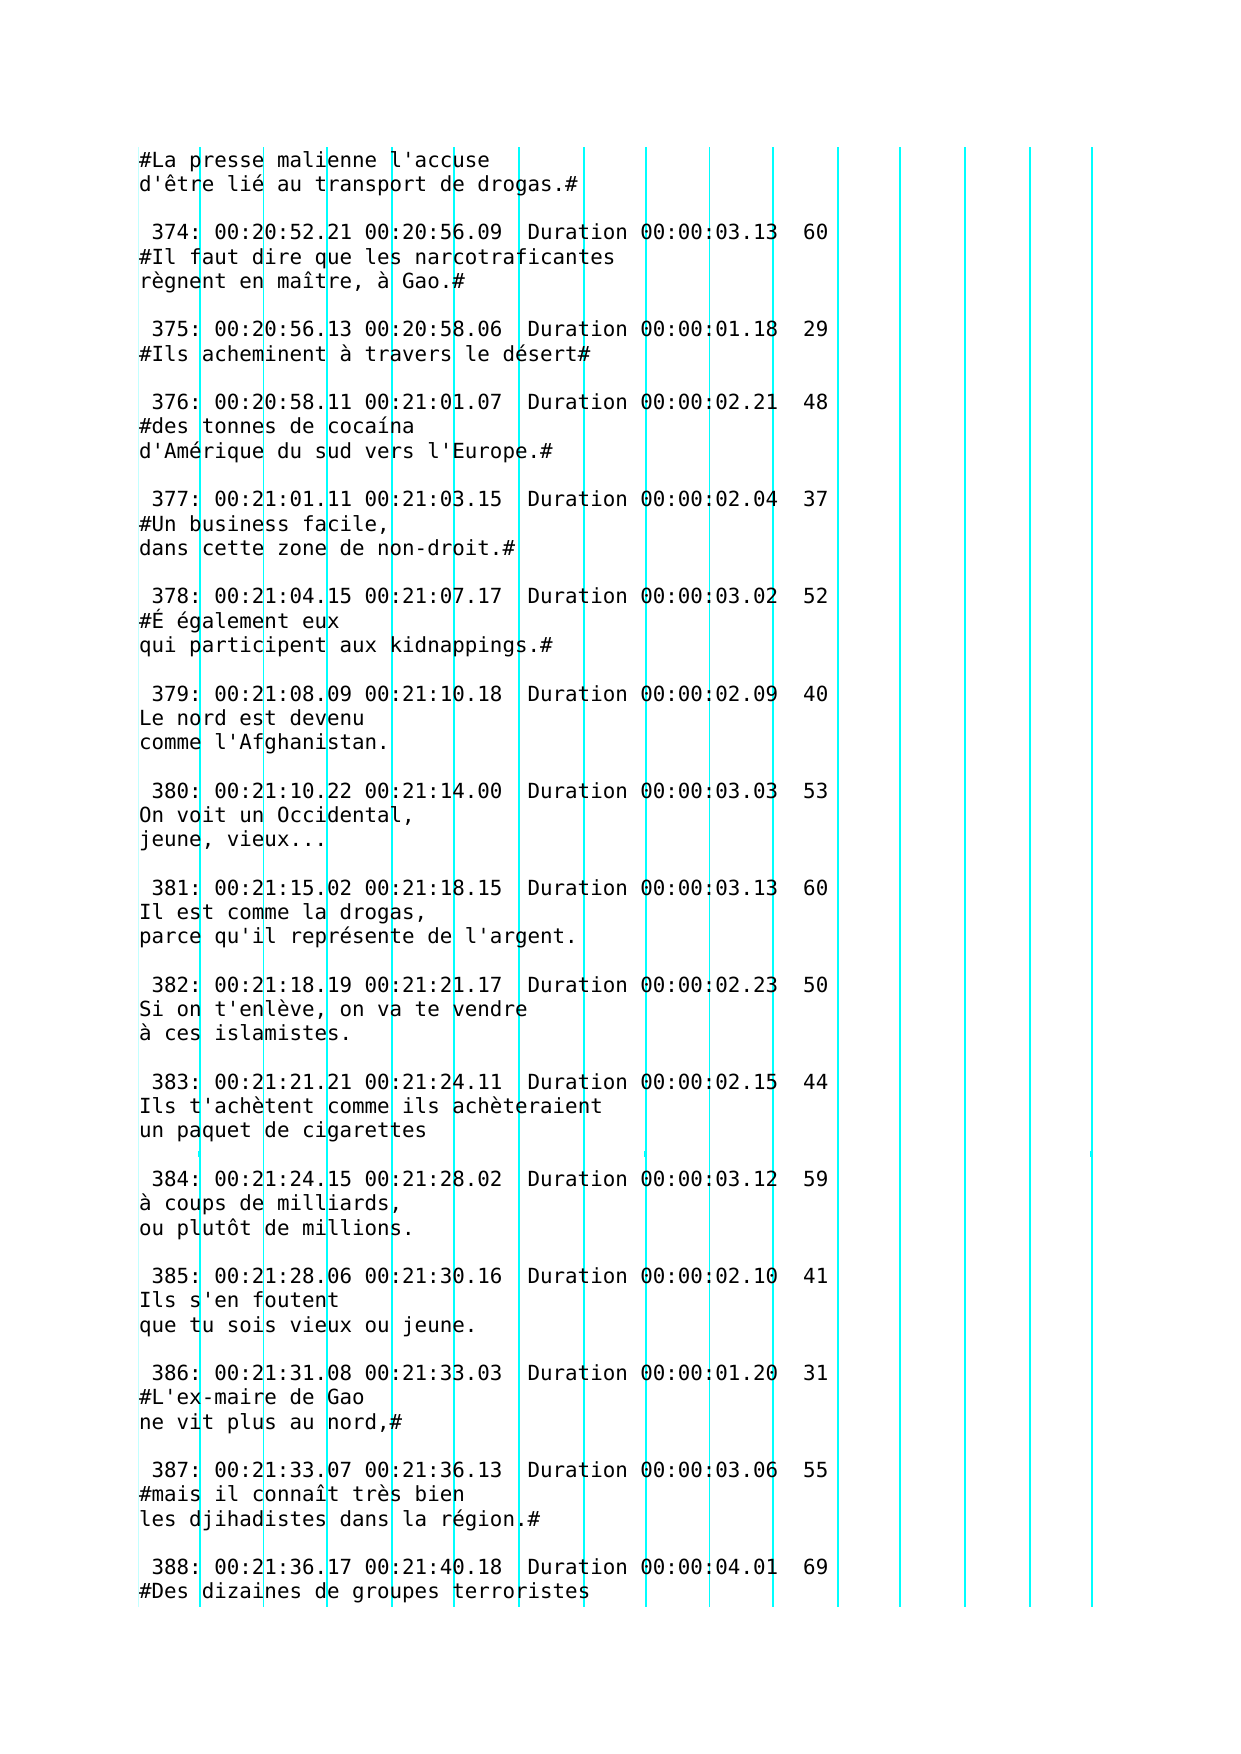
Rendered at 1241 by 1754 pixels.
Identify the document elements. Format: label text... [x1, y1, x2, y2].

text d'être lié au transport de drogas.# [139, 172, 1101, 196]
text #Il faut dire que les narcotraficantes [139, 245, 1101, 269]
text 385: 00:21:28.06 00:21:30.16 Duration 00:00:02.10 41 [139, 1264, 1101, 1288]
text Le nord est devenu [139, 706, 1101, 730]
text ne vit plus au nord,# [139, 1410, 1101, 1434]
text #Un business facile, [139, 512, 1101, 536]
text 375: 00:20:56.13 00:20:58.06 Duration 00:00:01.18 29 [139, 317, 1101, 342]
text dans cette zone de non-droit.# [139, 536, 1101, 560]
text jeune, vieux... [139, 827, 1101, 851]
picture [138, 147, 1102, 1607]
text à ces islamistes. [139, 1021, 1101, 1046]
text #Des dizaines de groupes terroristes [139, 1579, 1101, 1604]
text 380: 00:21:10.22 00:21:14.00 Duration 00:00:03.03 53 [139, 779, 1101, 803]
text règnent en maître, à Gao.# [139, 269, 1101, 293]
text 376: 00:20:58.11 00:21:01.07 Duration 00:00:02.21 48 [139, 390, 1101, 414]
text Ils t'achètent comme ils achèteraient [139, 1094, 1101, 1118]
text parce qu'il représente de l'argent. [139, 924, 1101, 948]
text #Ils acheminent à travers le désert# [139, 342, 1101, 366]
text 378: 00:21:04.15 00:21:07.17 Duration 00:00:03.02 52 [139, 584, 1101, 609]
text 384: 00:21:24.15 00:21:28.02 Duration 00:00:03.12 59 [139, 1167, 1101, 1191]
text les djihadistes dans la région.# [139, 1507, 1101, 1531]
text 386: 00:21:31.08 00:21:33.03 Duration 00:00:01.20 31 [139, 1361, 1101, 1385]
text Il est comme la drogas, [139, 900, 1101, 924]
text qui participent aux kidnappings.# [139, 633, 1101, 657]
text Ils s'en foutent [139, 1288, 1101, 1313]
text d'Amérique du sud vers l'Europe.# [139, 439, 1101, 463]
text 379: 00:21:08.09 00:21:10.18 Duration 00:00:02.09 40 [139, 682, 1101, 706]
text comme l'Afghanistan. [139, 730, 1101, 754]
text 387: 00:21:33.07 00:21:36.13 Duration 00:00:03.06 55 [139, 1458, 1101, 1482]
text 388: 00:21:36.17 00:21:40.18 Duration 00:00:04.01 69 [139, 1555, 1101, 1579]
text #L'ex-maire de Gao [139, 1385, 1101, 1410]
text #La presse malienne l'accuse [139, 148, 1101, 172]
text un paquet de cigarettes [139, 1118, 1101, 1143]
text ou plutôt de millions. [139, 1216, 1101, 1240]
text 377: 00:21:01.11 00:21:03.15 Duration 00:00:02.04 37 [139, 487, 1101, 512]
text 382: 00:21:18.19 00:21:21.17 Duration 00:00:02.23 50 [139, 973, 1101, 997]
text On voit un Occidental, [139, 803, 1101, 827]
text Si on t'enlève, on va te vendre [139, 997, 1101, 1021]
text #É également eux [139, 609, 1101, 633]
text #mais il connaît très bien [139, 1482, 1101, 1507]
text à coups de milliards, [139, 1191, 1101, 1216]
text que tu sois vieux ou jeune. [139, 1313, 1101, 1337]
text 383: 00:21:21.21 00:21:24.11 Duration 00:00:02.15 44 [139, 1070, 1101, 1094]
text #des tonnes de cocaína [139, 414, 1101, 439]
text 381: 00:21:15.02 00:21:18.15 Duration 00:00:03.13 60 [139, 876, 1101, 900]
text 374: 00:20:52.21 00:20:56.09 Duration 00:00:03.13 60 [139, 220, 1101, 245]
